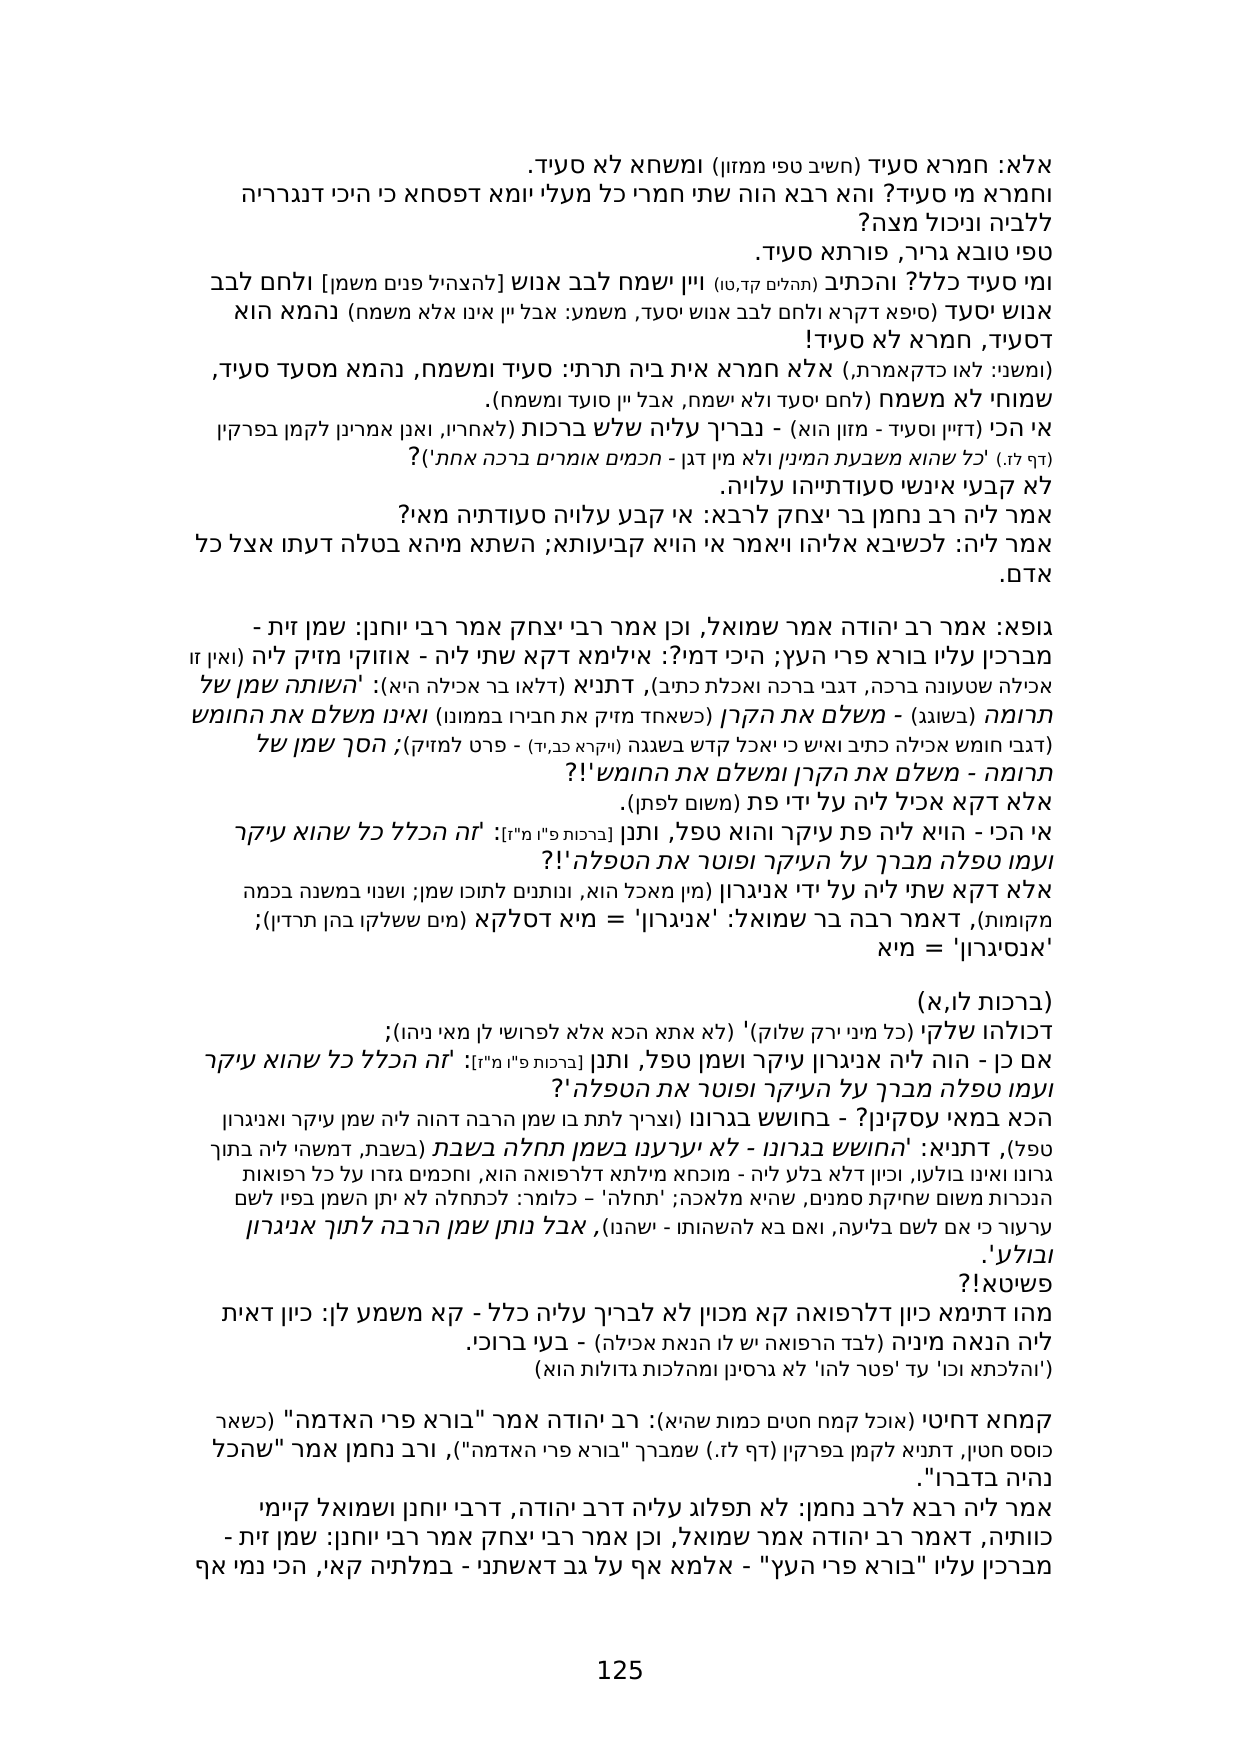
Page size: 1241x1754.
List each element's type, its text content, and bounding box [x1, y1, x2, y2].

text ('והלכתא וכו' עד 'פטר להו' לא גרסינן ומהלכות גדולות הוא) [187, 1357, 1053, 1381]
text אמר ליה רב נחמן בר יצחק לרבא: אי קבע עלויה סעודתיה מאי? [187, 500, 1053, 529]
text קמחא דחיטי (אוכל קמח חטים כמות שהיא): רב יהודה אמר "בורא פרי האדמה" (כשאר כוסס חטין, דתניא לקמן בפרקין (דף לז.) שמברך "בורא פרי האדמה"), ורב נחמן אמר "שהכל נהיה בדברו". [187, 1405, 1053, 1493]
text אמר ליה: לכשיבא אליהו ויאמר אי הויא קביעותא; השתא מיהא בטלה דעתו אצל כל אדם. [187, 529, 1053, 588]
text וחמרא מי סעיד? והא רבא הוה שתי חמרי כל מעלי יומא דפסחא כי היכי דנגרריה ללביה וניכול מצה? [187, 179, 1053, 238]
text אלא: חמרא סעיד (חשיב טפי ממזון) ומשחא לא סעיד. [187, 150, 1053, 179]
text אלא דקא אכיל ליה על ידי פת (משום לפתן). [187, 787, 1053, 817]
text אמר ליה רבא לרב נחמן: לא תפלוג עליה דרב יהודה, דרבי יוחנן ושמואל קיימי כוותיה, דאמר רב יהודה אמר שמואל, וכן אמר רבי יצחק אמר רבי יוחנן: שמן זית - מברכין עליו "בורא פרי העץ" - אלמא אף על גב דאשתני - במלתיה קאי, הכי נמי אף [187, 1493, 1053, 1581]
text ומי סעיד כלל? והכתיב (תהלים קד,טו) ויין ישמח לבב אנוש [להצהיל פנים משמן] ולחם לבב אנוש יסעד (סיפא דקרא ולחם לבב אנוש יסעד, משמע: אבל יין אינו אלא משמח) נהמא הוא דסעיד, חמרא לא סעיד! [187, 267, 1053, 354]
text אי הכי (דזיין וסעיד - מזון הוא) - נבריך עליה שלש ברכות (לאחריו, ואנן אמרינן לקמן בפרקין (דף לז.) 'כל שהוא משבעת המינין ולא מין דגן - חכמים אומרים ברכה אחת')? [187, 413, 1053, 471]
text אם כן - הוה ליה אניגרון עיקר ושמן טפל, ותנן [ברכות פ"ו מ"ז]: 'זה הכלל כל שהוא עיקר ועמו טפלה מברך על העיקר ופוטר את הטפלה'? [187, 1045, 1053, 1103]
text גופא: אמר רב יהודה אמר שמואל, וכן אמר רבי יצחק אמר רבי יוחנן: שמן זית - מברכין עליו בורא פרי העץ; היכי דמי?: אילימא דקא שתי ליה - אוזוקי מזיק ליה (ואין זו אכילה שטעונה ברכה, דגבי ברכה ואכלת כתיב), דתניא (דלאו בר אכילה היא): 'השותה שמן של תרומה (בשוגג) - משלם את הקרן (כשאחד מזיק את חבירו בממונו) ואינו משלם את החומש (דגבי חומש אכילה כתיב ואיש כי יאכל קדש בשגגה (ויקרא כב,יד) - פרט למזיק); הסך שמן של תרומה - משלם את הקרן ומשלם את החומש'!? [187, 612, 1053, 787]
text פשיטא!? [187, 1269, 1053, 1298]
text (ברכות לו,א) [187, 987, 1053, 1016]
text הכא במאי עסקינן? - בחושש בגרונו (וצריך לתת בו שמן הרבה דהוה ליה שמן עיקר ואניגרון טפל), דתניא: 'החושש בגרונו - לא יערענו בשמן תחלה בשבת (בשבת, דמשהי ליה בתוך גרונו ואינו בולעו, וכיון דלא בלע ליה - מוכחא מילתא דלרפואה הוא, וחכמים גזרו על כל רפואות הנכרות משום שחיקת סמנים, שהיא מלאכה; 'תחלה' – כלומר: לכתחלה לא יתן השמן בפיו לשם ערעור כי אם לשם בליעה, ואם בא להשהותו - ישהנו), אבל נותן שמן הרבה לתוך אניגרון ובולע'. [187, 1103, 1053, 1269]
text טפי טובא גריר, פורתא סעיד. [187, 238, 1053, 267]
text אלא דקא שתי ליה על ידי אניגרון (מין מאכל הוא, ונותנים לתוכו שמן; ושנוי במשנה בכמה מקומות), דאמר רבה בר שמואל: 'אניגרון' = מיא דסלקא (מים ששלקו בהן תרדין); 'אנסיגרון' = מיא [187, 875, 1053, 963]
text אי הכי - הויא ליה פת עיקר והוא טפל, ותנן [ברכות פ"ו מ"ז]: 'זה הכלל כל שהוא עיקר ועמו טפלה מברך על העיקר ופוטר את הטפלה'!? [187, 817, 1053, 875]
text (ומשני: לאו כדקאמרת,) אלא חמרא אית ביה תרתי: סעיד ומשמח, נהמא מסעד סעיד, שמוחי לא משמח (לחם יסעד ולא ישמח, אבל יין סועד ומשמח). [187, 354, 1053, 413]
text מהו דתימא כיון דלרפואה קא מכוין לא לבריך עליה כלל - קא משמע לן: כיון דאית ליה הנאה מיניה (לבד הרפואה יש לו הנאת אכילה) - בעי ברוכי. [187, 1298, 1053, 1357]
text לא קבעי אינשי סעודתייהו עלויה. [187, 471, 1053, 500]
text דכולהו שלקי (כל מיני ירק שלוק)' (לא אתא הכא אלא לפרושי לן מאי ניהו); [187, 1016, 1053, 1045]
